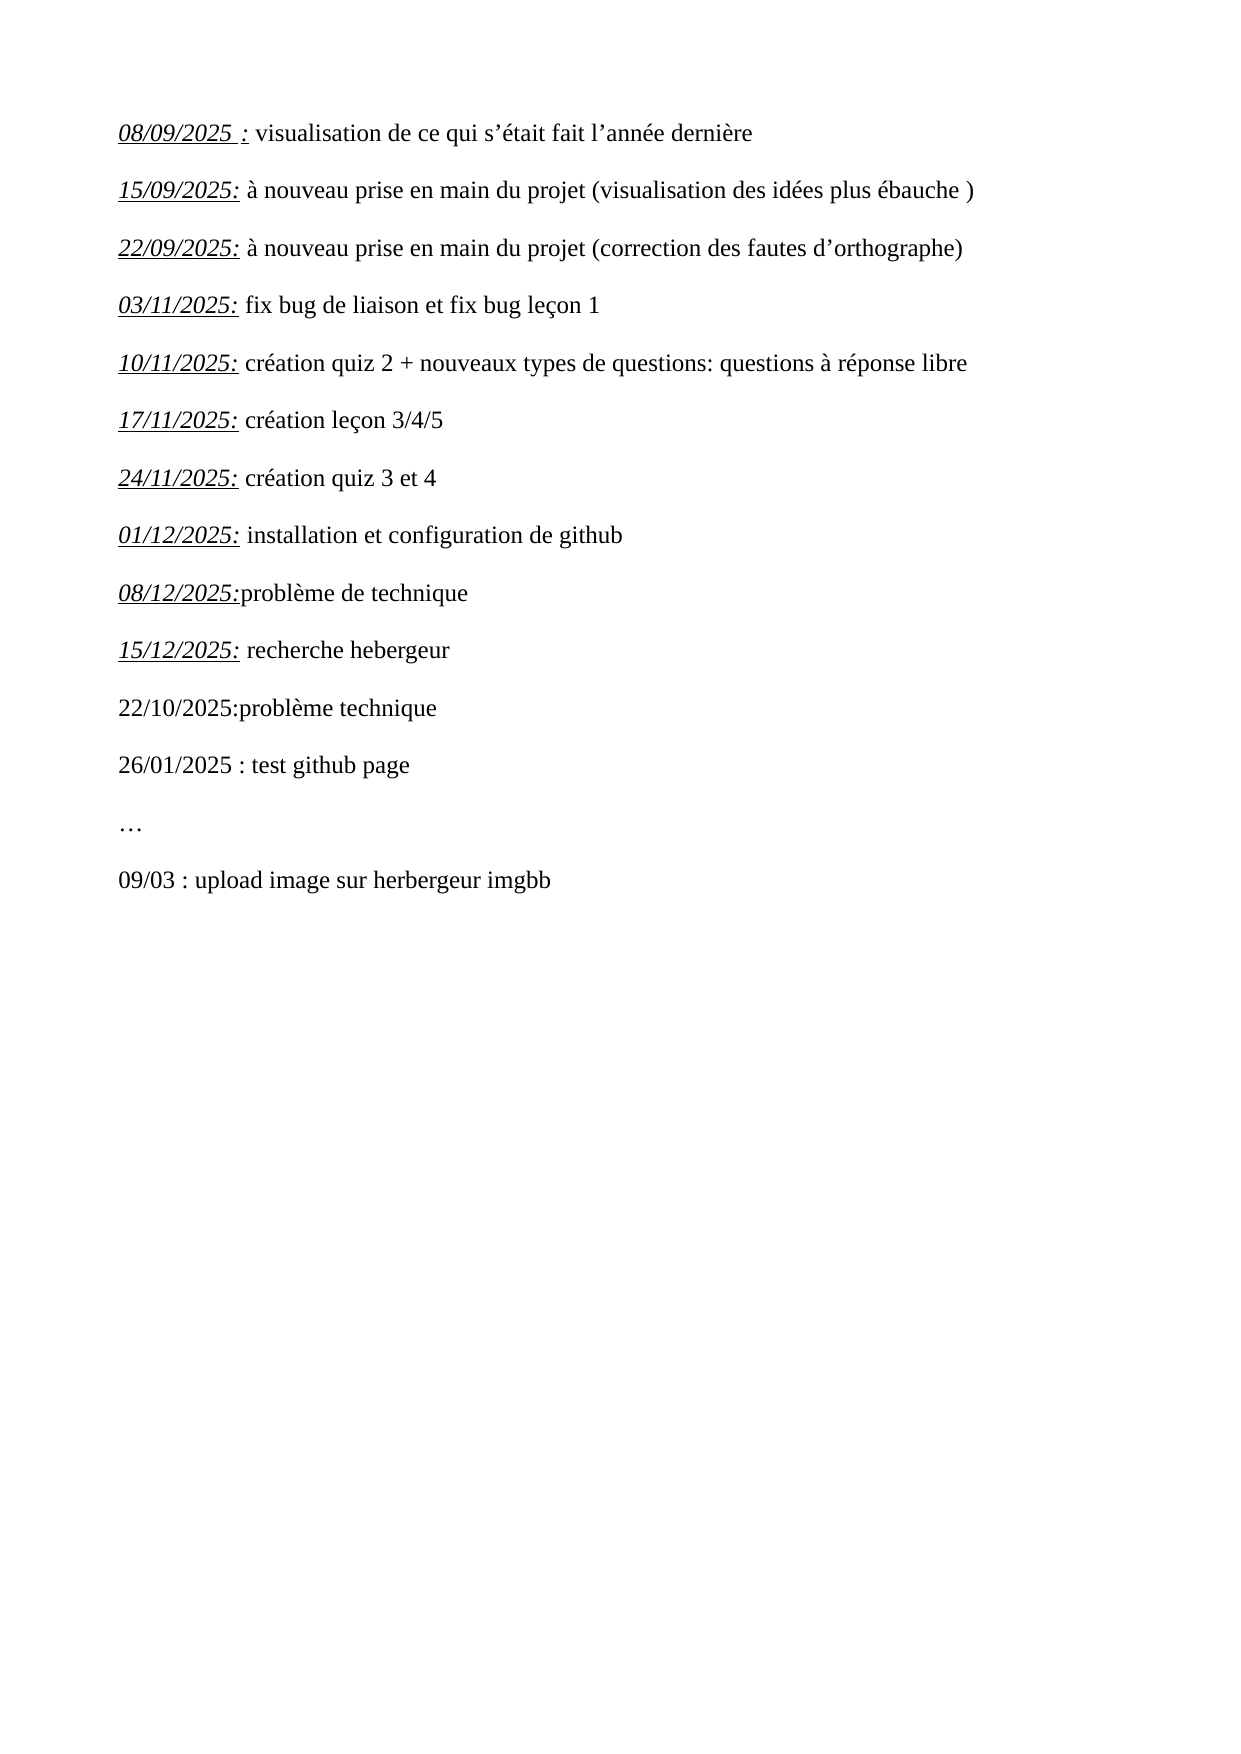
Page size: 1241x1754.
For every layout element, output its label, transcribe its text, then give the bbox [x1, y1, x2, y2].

text 09/03 : upload image sur herbergeur imgbb [118, 866, 1122, 894]
text 26/01/2025 : test github page [118, 751, 1122, 779]
text 22/10/2025:problème technique [118, 693, 1122, 722]
text 10/11/2025: création quiz 2 + nouveaux types de questions: questions à réponse libre [118, 348, 1122, 377]
text 15/12/2025: recherche hebergeur [118, 636, 1122, 664]
text 08/12/2025:problème de technique [118, 578, 1122, 607]
text 24/11/2025: création quiz 3 et 4 [118, 463, 1122, 492]
text 17/11/2025: création leçon 3/4/5 [118, 406, 1122, 434]
text 15/09/2025: à nouveau prise en main du projet (visualisation des idées plus ébauche ) [118, 176, 1122, 204]
text 01/12/2025: installation et configuration de github [118, 521, 1122, 549]
text … [118, 808, 1122, 837]
text 22/09/2025: à nouveau prise en main du projet (correction des fautes d’orthographe) [118, 233, 1122, 262]
text 08/09/2025 : visualisation de ce qui s’était fait l’année dernière [118, 118, 1122, 147]
text 03/11/2025: fix bug de liaison et fix bug leçon 1 [118, 291, 1122, 319]
